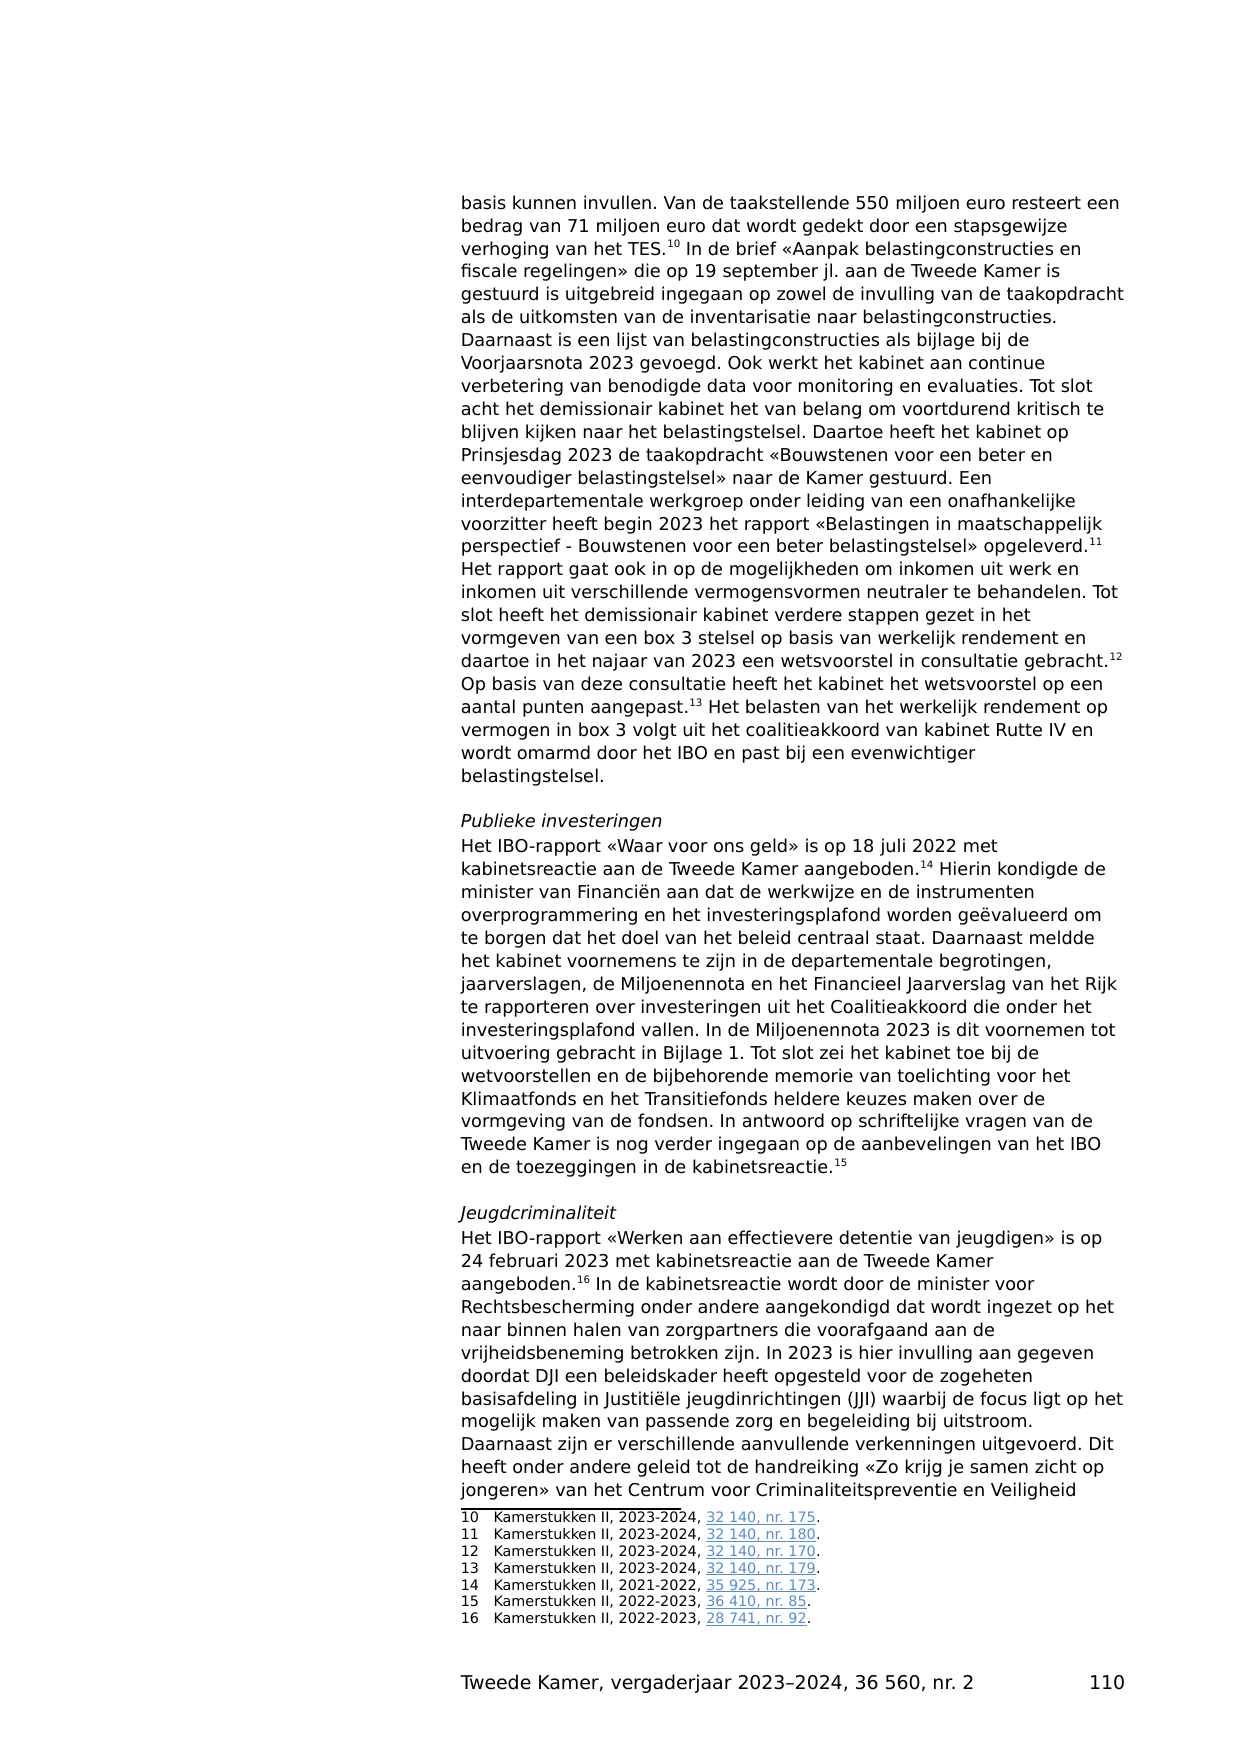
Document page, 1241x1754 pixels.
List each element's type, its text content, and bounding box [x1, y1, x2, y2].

text __Kamerstukken II, 2023-2024, 32 140, nr. 175. [461, 1509, 1125, 1526]
text Het IBO-rapport «Werken aan effectievere detentie van jeugdigen» is op 24 februari 2023 met kabinetsreactie aan de Tweede Kamer aangeboden. In de kabinetsreactie wordt door de minister voor Rechtsbescherming onder andere aangekondigd dat wordt ingezet op het naar binnen halen van zorgpartners die voorafgaand aan de vrijheidsbeneming betrokken zijn. In 2023 is hier invulling aan gegeven doordat DJI een beleidskader heeft opgesteld voor de zogeheten basisafdeling in Justitiële jeugdinrichtingen (JJI) waarbij de focus ligt op het mogelijk maken van passende zorg en begeleiding bij uitstroom. Daarnaast zijn er verschillende aanvullende verkenningen uitgevoerd. Dit heeft onder andere geleid tot de handreiking «Zo krijg je samen zicht op jongeren» van het Centrum voor Criminaliteitspreventie en Veiligheid [461, 1226, 1125, 1501]
text __Kamerstukken II, 2021-2022, 35 925, nr. 173. [461, 1577, 1125, 1593]
text __Kamerstukken II, 2023-2024, 32 140, nr. 179. [461, 1560, 1125, 1577]
text __Kamerstukken II, 2023-2024, 32 140, nr. 180. [461, 1526, 1125, 1543]
text Jeugdcriminaliteit [461, 1201, 1125, 1224]
text __Kamerstukken II, 2023-2024, 32 140, nr. 170. [461, 1543, 1125, 1560]
text Het IBO-rapport «Waar voor ons geld» is op 18 juli 2022 met kabinetsreactie aan de Tweede Kamer aangeboden. Hierin kondigde de minister van Financiën aan dat de werkwijze en de instrumenten overprogrammering en het investeringsplafond worden geëvalueerd om te borgen dat het doel van het beleid centraal staat. Daarnaast meldde het kabinet voornemens te zijn in de departementale begrotingen, jaarverslagen, de Miljoenennota en het Financieel Jaarverslag van het Rijk te rapporteren over investeringen uit het Coalitieakkoord die onder het investeringsplafond vallen. In de Miljoenennota 2023 is dit voornemen tot uitvoering gebracht in Bijlage 1. Tot slot zei het kabinet toe bij de wetvoorstellen en de bijbehorende memorie van toelichting voor het Klimaatfonds en het Transitiefonds heldere keuzes maken over de vormgeving van de fondsen. In antwoord op schriftelijke vragen van de Tweede Kamer is nog verder ingegaan op de aanbevelingen van het IBO en de toezeggingen in de kabinetsreactie. [461, 834, 1125, 1178]
text Publieke investeringen [461, 809, 1125, 832]
text __Kamerstukken II, 2022-2023, 28 741, nr. 92. [461, 1610, 1125, 1627]
text basis kunnen invullen. Van de taakstellende 550 miljoen euro resteert een bedrag van 71 miljoen euro dat wordt gedekt door een stapsgewijze verhoging van het TES. In de brief «Aanpak belastingconstructies en fiscale regelingen» die op 19 september jl. aan de Tweede Kamer is gestuurd is uitgebreid ingegaan op zowel de invulling van de taakopdracht als de uitkomsten van de inventarisatie naar belastingconstructies. Daarnaast is een lijst van belastingconstructies als bijlage bij de Voorjaarsnota 2023 gevoegd. Ook werkt het kabinet aan continue verbetering van benodigde data voor monitoring en evaluaties. Tot slot acht het demissionair kabinet het van belang om voortdurend kritisch te blijven kijken naar het belastingstelsel. Daartoe heeft het kabinet op Prinsjesdag 2023 de taakopdracht «Bouwstenen voor een beter en eenvoudiger belastingstelsel» naar de Kamer gestuurd. Een interdepartementale werkgroep onder leiding van een onafhankelijke voorzitter heeft begin 2023 het rapport «Belastingen in maatschappelijk perspectief - Bouwstenen voor een beter belastingstelsel» opgeleverd. Het rapport gaat ook in op de mogelijkheden om inkomen uit werk en inkomen uit verschillende vermogensvormen neutraler te behandelen. Tot slot heeft het demissionair kabinet verdere stappen gezet in het vormgeven van een box 3 stelsel op basis van werkelijk rendement en daartoe in het najaar van 2023 een wetsvoorstel in consultatie gebracht. Op basis van deze consultatie heeft het kabinet het wetsvoorstel op een aantal punten aangepast. Het belasten van het werkelijk rendement op vermogen in box 3 volgt uit het coalitieakkoord van kabinet Rutte IV en wordt omarmd door het IBO en past bij een evenwichtiger belastingstelsel. [461, 191, 1125, 787]
text __Kamerstukken II, 2022-2023, 36 410, nr. 85. [461, 1593, 1125, 1610]
